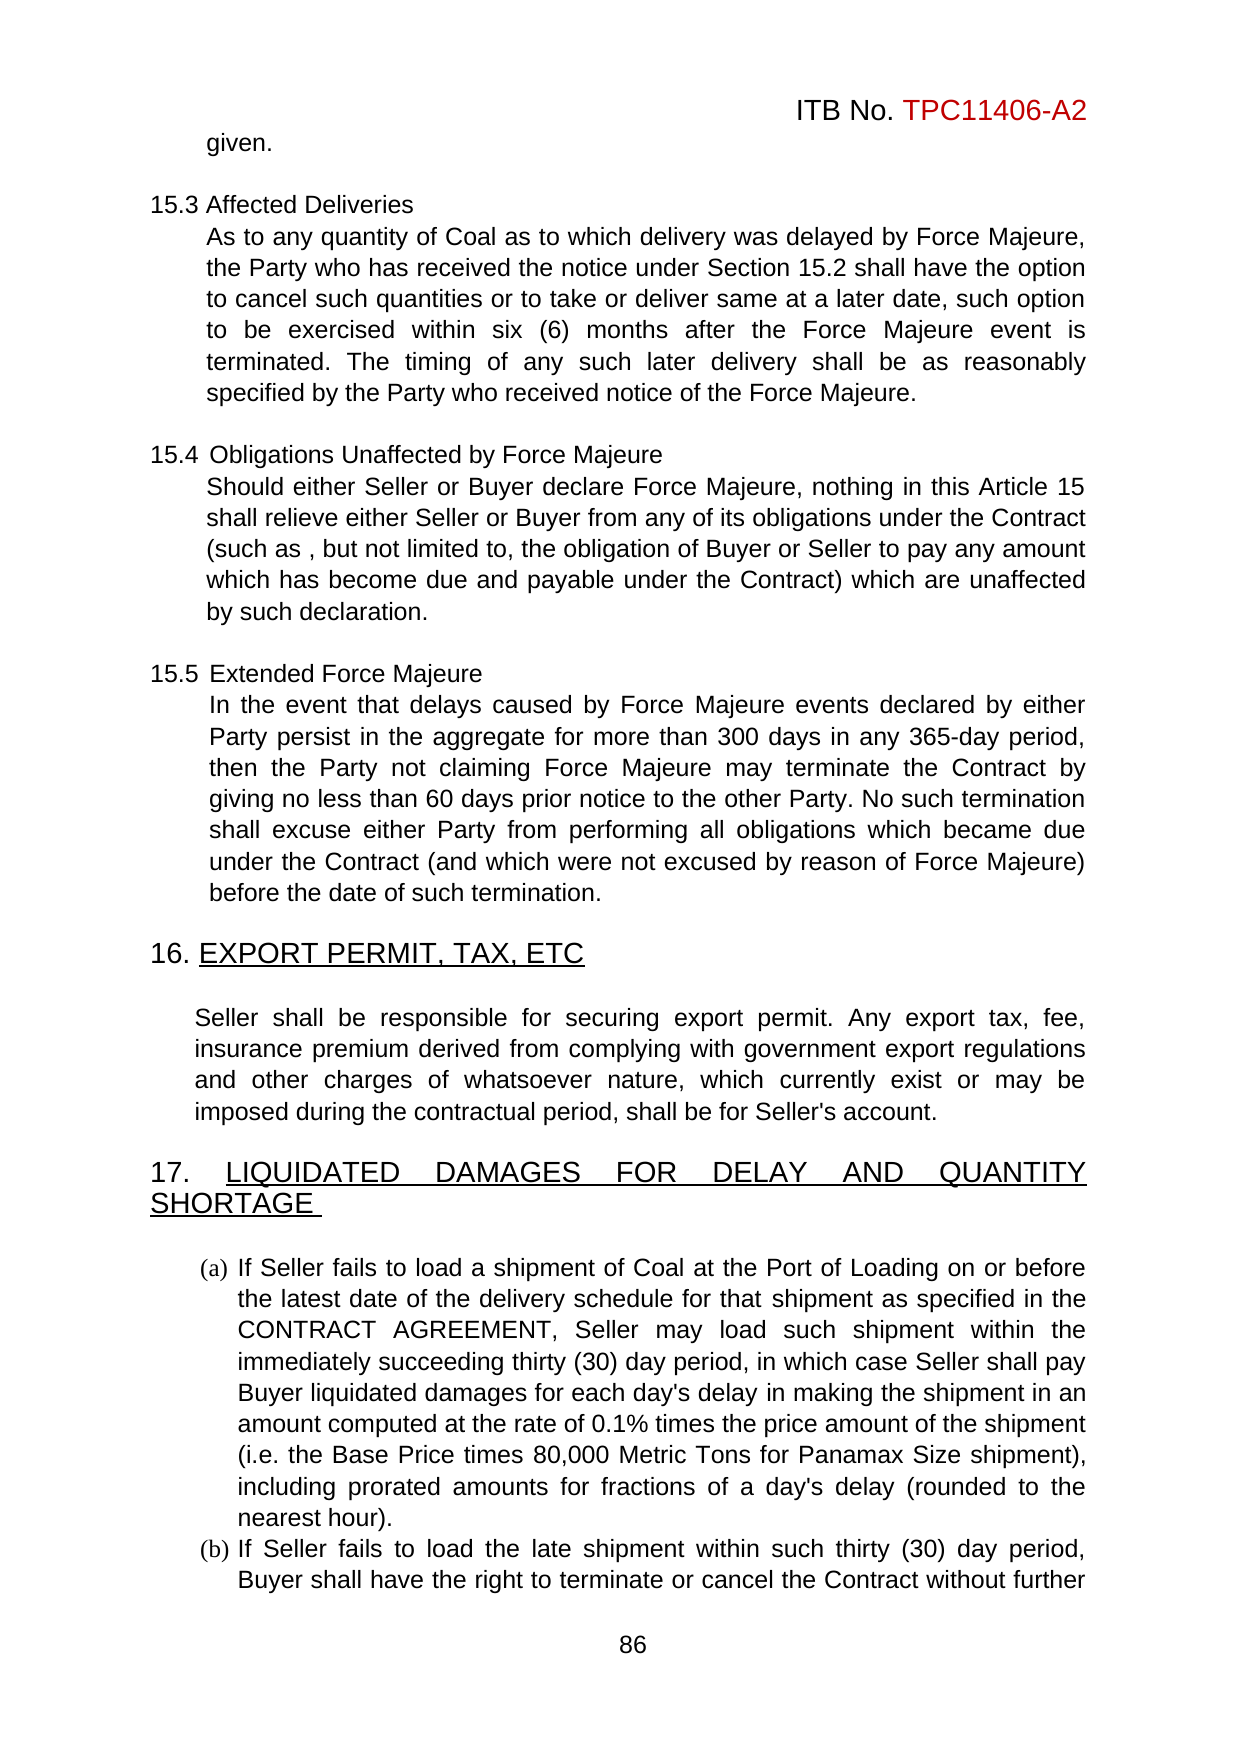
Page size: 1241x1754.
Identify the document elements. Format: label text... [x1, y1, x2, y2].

list If Seller fails to load a shipment of Coal at the Port of Loading on or before the latest date of the delivery schedule for that shipment as specified in the CONTRACT AGREEMENT, Seller may load such shipment within the immediately succeeding thirty (30) day period, in which case Seller shall pay Buyer liquidated damages for each day's delay in making the shipment in an amount computed at the rate of 0.1% times the price amount of the shipment (i.e. the Base Price times 80,000 Metric Tons for Panamax Size shipment), including prorated amounts for fractions of a day's delay (rounded to the nearest hour). [200, 1251, 1087, 1532]
text 16. EXPORT PERMIT, TAX, ETC [150, 939, 1087, 970]
text given. [206, 126, 1087, 157]
text 17. LIQUIDATED DAMAGES FOR DELAY AND QUANTITY SHORTAGE [150, 1157, 1087, 1220]
text 15.3 Affected Deliveries [150, 189, 1087, 220]
text Seller shall be responsible for securing export permit. Any export tax, fee, insurance premium derived from complying with government export regulations and other charges of whatsoever nature, which currently exist or may be imposed during the contractual period, shall be for Seller's account. [194, 1001, 1087, 1126]
text 15.4 Obligations Unaffected by Force Majeure [150, 439, 1087, 470]
text Should either Seller or Buyer declare Force Majeure, nothing in this Article 15 shall relieve either Seller or Buyer from any of its obligations under the Contract (such as , but not limited to, the obligation of Buyer or Seller to pay any amount which has become due and payable under the Contract) which are unaffected by such declaration. [206, 470, 1087, 626]
text 15.5 Extended Force Majeure [150, 657, 1087, 689]
text In the event that delays caused by Force Majeure events declared by either Party persist in the aggregate for more than 300 days in any 365-day period, then the Party not claiming Force Majeure may terminate the Contract by giving no less than 60 days prior notice to the other Party. No such termination shall excuse either Party from performing all obligations which became due under the Contract (and which were not excused by reason of Force Majeure) before the date of such termination. [209, 689, 1087, 907]
list If Seller fails to load the late shipment within such thirty (30) day period, Buyer shall have the right to terminate or cancel the Contract without further [200, 1532, 1087, 1595]
text As to any quantity of Coal as to which delivery was delayed by Force Majeure, the Party who has received the notice under Section 15.2 shall have the option to cancel such quantities or to take or deliver same at a later date, such option to be exercised within six (6) months after the Force Majeure event is terminated. The timing of any such later delivery shall be as reasonably specified by the Party who received notice of the Force Majeure. [206, 220, 1087, 407]
